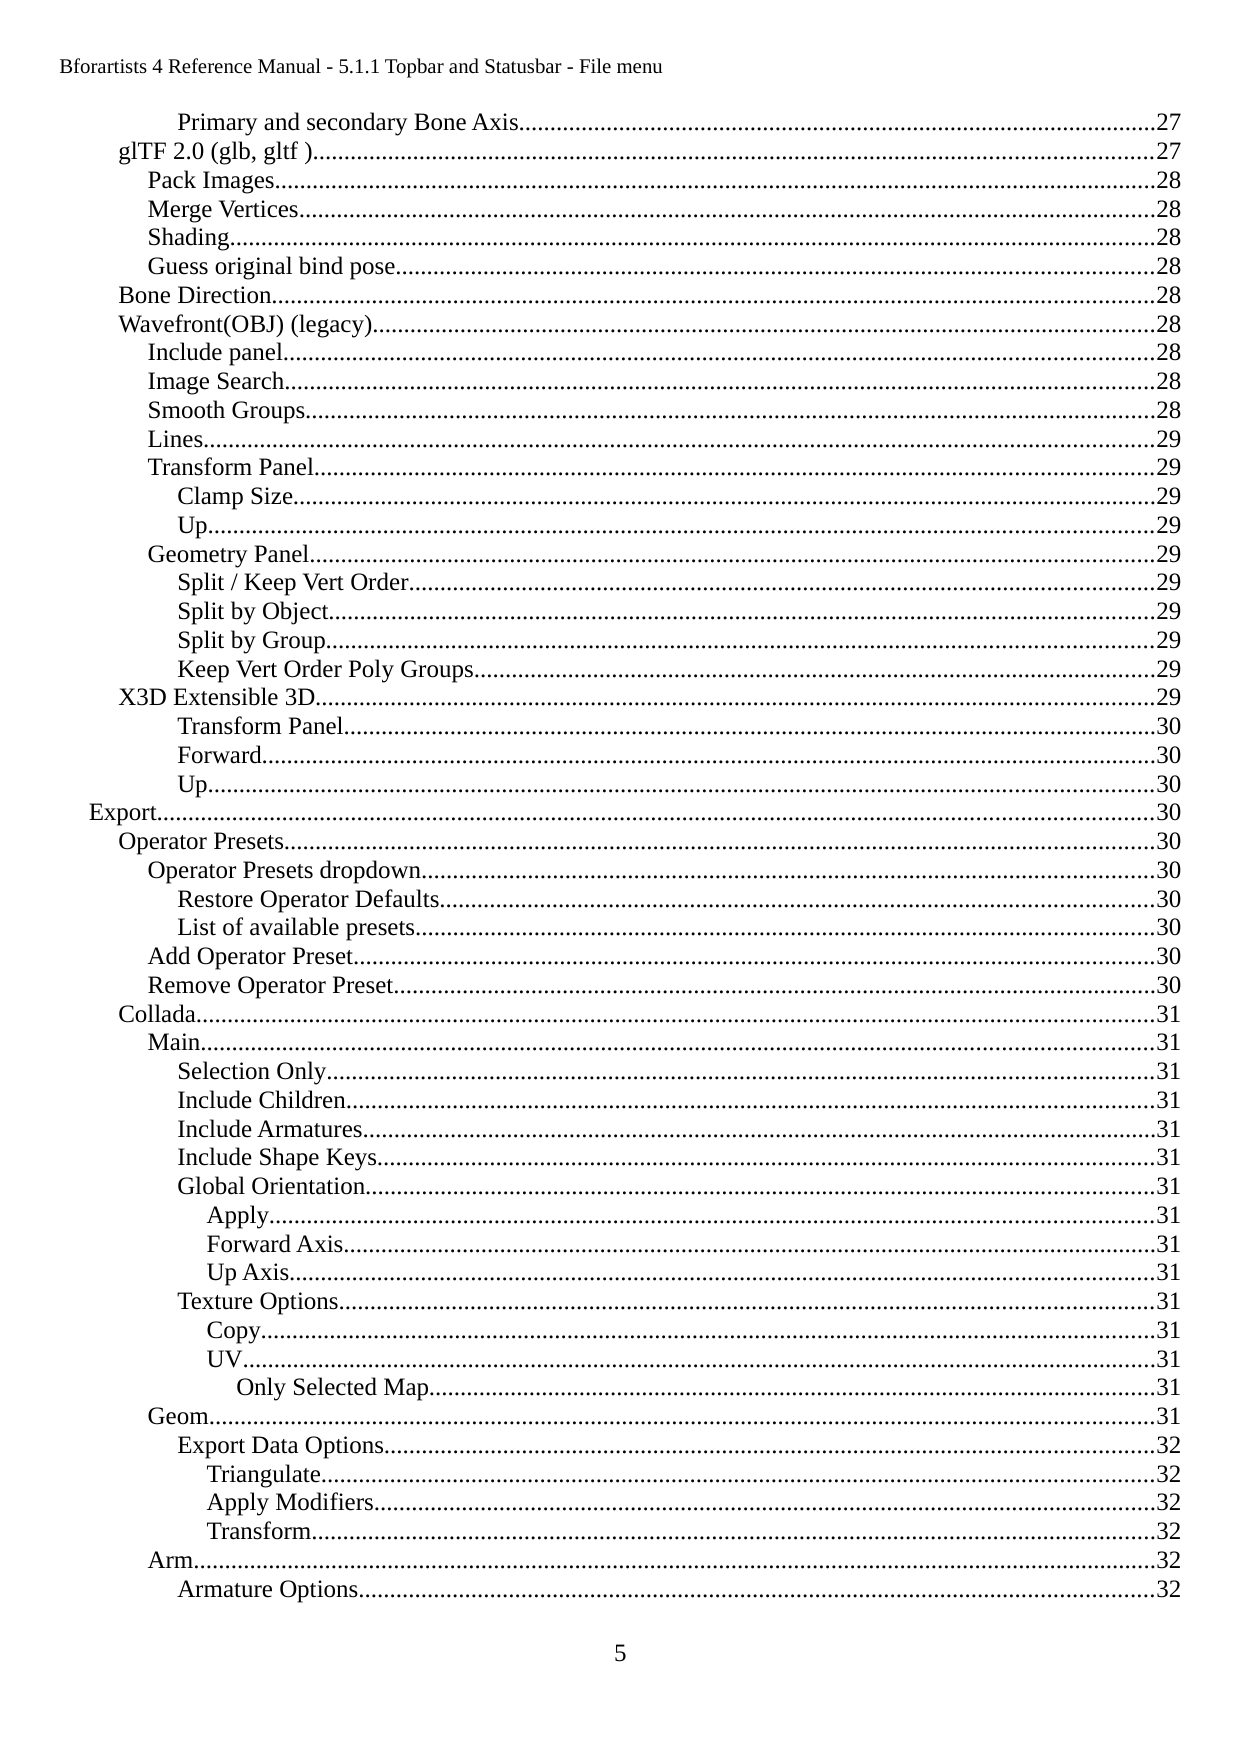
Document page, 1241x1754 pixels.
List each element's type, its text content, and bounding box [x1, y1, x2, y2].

text Clamp Size 29 [177, 481, 1181, 510]
text Forward 30 [177, 740, 1181, 769]
text Apply Modifiers 32 [206, 1487, 1181, 1516]
text Split by Group 29 [177, 625, 1181, 654]
text Wavefront(OBJ) (legacy) 28 [118, 309, 1181, 337]
text Geometry Panel 29 [147, 539, 1181, 567]
text Merge Vertices 28 [147, 194, 1181, 222]
text Collada 31 [118, 999, 1181, 1027]
text Split by Object 29 [177, 596, 1181, 625]
text Selection Only 31 [177, 1056, 1181, 1085]
text Main 31 [147, 1027, 1181, 1056]
text Arm 32 [147, 1545, 1181, 1574]
text Global Orientation 31 [177, 1171, 1181, 1200]
text Up Axis 31 [206, 1257, 1181, 1286]
text Include panel 28 [147, 337, 1181, 366]
text Shading 28 [147, 222, 1181, 251]
text Image Search 28 [147, 366, 1181, 395]
text Up 30 [177, 769, 1181, 797]
text Operator Presets dropdown 30 [147, 855, 1181, 884]
text Include Shape Keys 31 [177, 1142, 1181, 1171]
text Armature Options 32 [177, 1574, 1181, 1602]
text Transform Panel 29 [147, 452, 1181, 481]
text Include Children 31 [177, 1085, 1181, 1114]
text Guess original bind pose 28 [147, 251, 1181, 280]
text Lines 29 [147, 424, 1181, 452]
text Bone Direction 28 [118, 280, 1181, 309]
text Transform 32 [206, 1516, 1181, 1545]
text Primary and secondary Bone Axis 27 [177, 107, 1181, 136]
text Operator Presets 30 [118, 826, 1181, 855]
text Pack Images 28 [147, 165, 1181, 194]
text List of available presets 30 [177, 912, 1181, 941]
text Apply 31 [206, 1200, 1181, 1229]
text Texture Options 31 [177, 1286, 1181, 1315]
text glTF 2.0 (glb, gltf ) 27 [118, 136, 1181, 165]
text Smooth Groups 28 [147, 395, 1181, 424]
text Triangulate 32 [206, 1459, 1181, 1487]
text Geom 31 [147, 1401, 1181, 1430]
text Copy 31 [206, 1315, 1181, 1344]
text Export Data Options 32 [177, 1430, 1181, 1459]
text Only Selected Map 31 [236, 1372, 1181, 1401]
text Restore Operator Defaults 30 [177, 884, 1181, 912]
text Keep Vert Order Poly Groups 29 [177, 654, 1181, 682]
text Remove Operator Preset 30 [147, 970, 1181, 999]
text X3D Extensible 3D 29 [118, 682, 1181, 711]
text Export 30 [88, 797, 1181, 826]
text Include Armatures 31 [177, 1114, 1181, 1142]
text Up 29 [177, 510, 1181, 539]
text Transform Panel 30 [177, 711, 1181, 740]
text UV 31 [206, 1344, 1181, 1372]
text Forward Axis 31 [206, 1229, 1181, 1257]
text Split / Keep Vert Order 29 [177, 567, 1181, 596]
text Add Operator Preset 30 [147, 941, 1181, 970]
